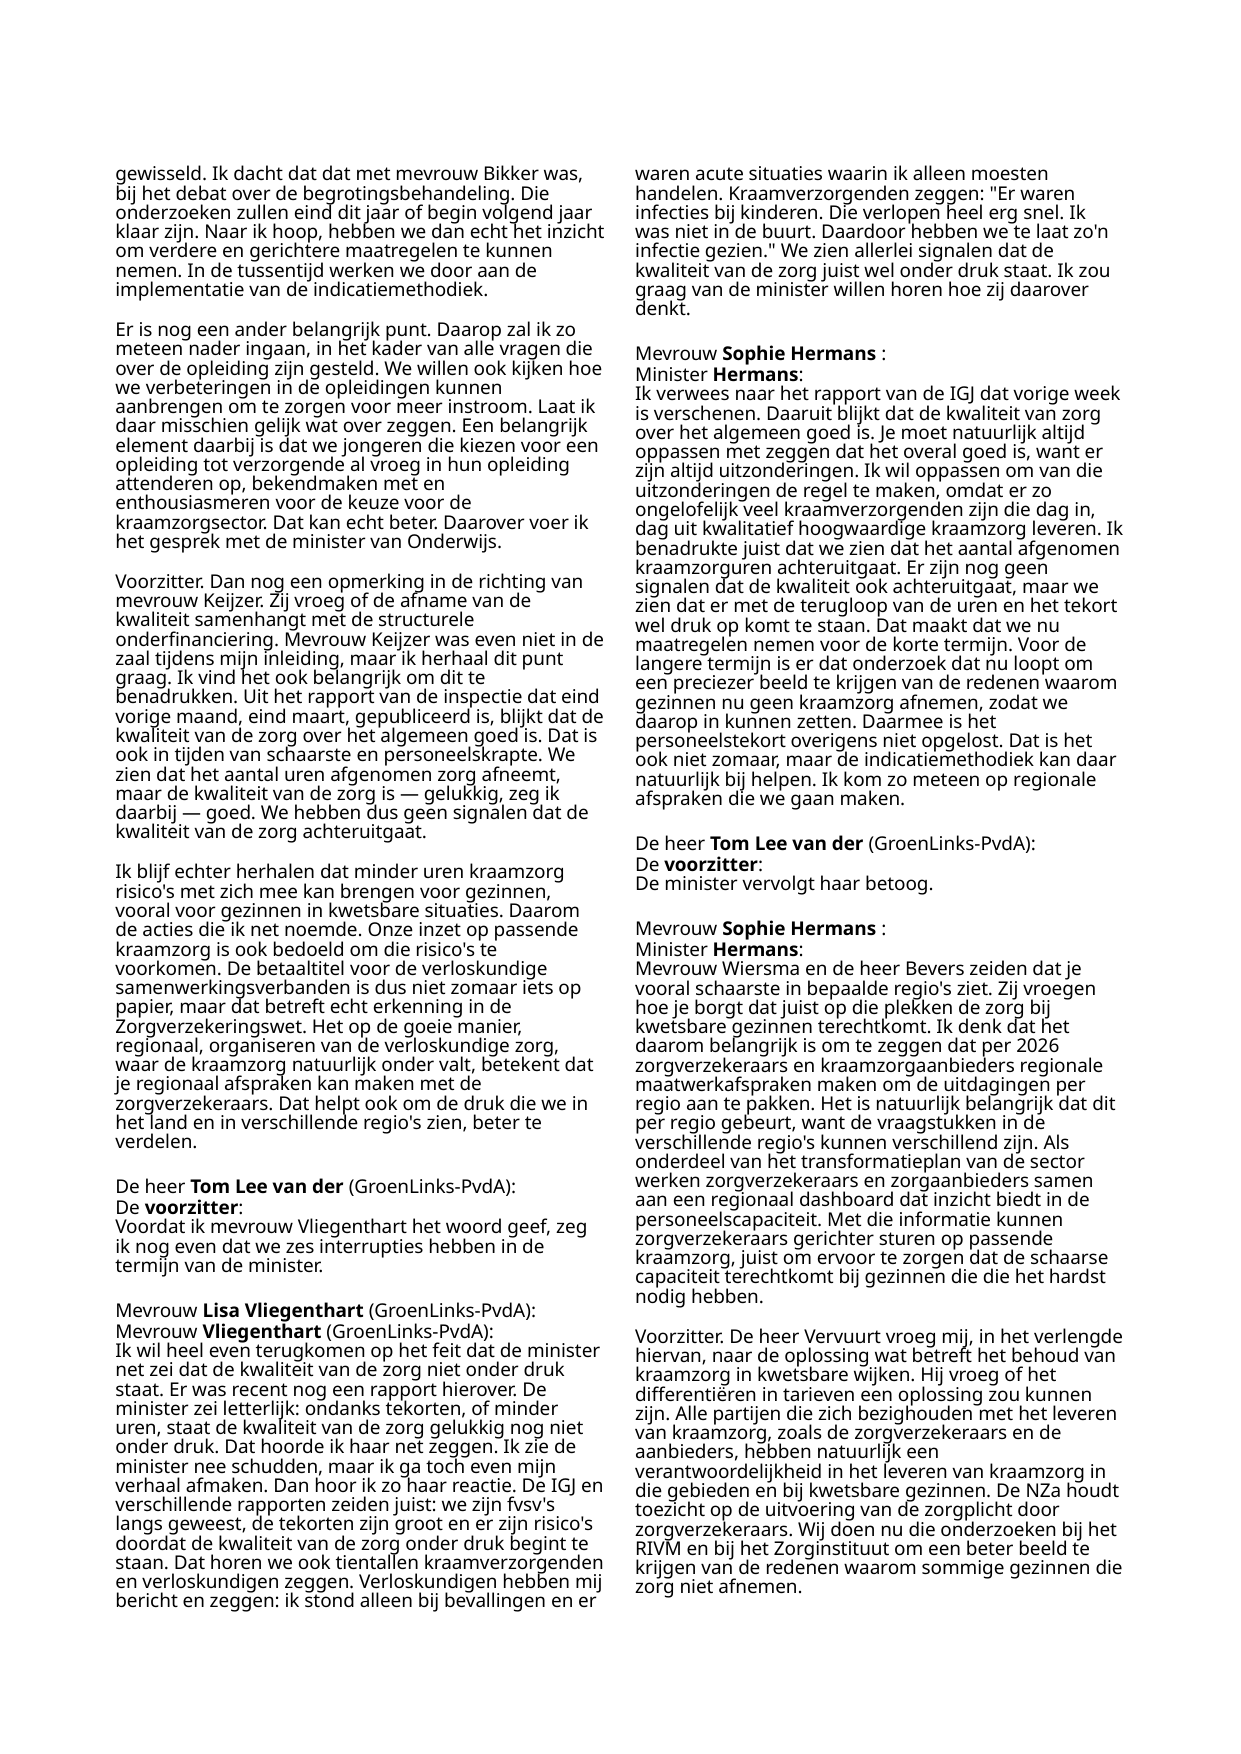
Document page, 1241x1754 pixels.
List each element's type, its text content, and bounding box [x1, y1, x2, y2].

text Mevrouw Sophie Hermans : [635, 340, 1125, 366]
text gewisseld. Ik dacht dat dat met mevrouw Bikker was, bij het debat over de begrotingsbehandeling. Die onderzoeken zullen eind dit jaar of begin volgend jaar klaar zijn. Naar ik hoop, hebben we dan echt het inzicht om verdere en gerichtere maatregelen te kunnen nemen. In de tussentijd werken we door aan de implementatie van de indicatiemethodiek. [115, 165, 605, 300]
text Voordat ik mevrouw Vliegenthart het woord geef, zeg ik nog even dat we zes interrupties hebben in de termijn van de minister. [115, 1218, 605, 1276]
text Mevrouw Sophie Hermans : [635, 915, 1125, 941]
text Er is nog een ander belangrijk punt. Daarop zal ik zo meteen nader ingaan, in het kader van alle vragen die over de opleiding zijn gesteld. We willen ook kijken hoe we verbeteringen in de opleidingen kunnen aanbrengen om te zorgen voor meer instroom. Laat ik daar misschien gelijk wat over zeggen. Een belangrijk element daarbij is dat we jongeren die kiezen voor een opleiding tot verzorgende al vroeg in hun opleiding attenderen op, bekendmaken met en enthousiasmeren voor de keuze voor de kraamzorgsector. Dat kan echt beter. Daarover voer ik het gesprek met de minister van Onderwijs. [115, 321, 605, 552]
text Voorzitter. Dan nog een opmerking in de richting van mevrouw Keijzer. Zij vroeg of de afname van de kwaliteit samenhangt met de structurele onderfinanciering. Mevrouw Keijzer was even niet in de zaal tijdens mijn inleiding, maar ik herhaal dit punt graag. Ik vind het ook belangrijk om dit te benadrukken. Uit het rapport van de inspectie dat eind vorige maand, eind maart, gepubliceerd is, blijkt dat de kwaliteit van de zorg over het algemeen goed is. Dat is ook in tijden van schaarste en personeelskrapte. We zien dat het aantal uren afgenomen zorg afneemt, maar de kwaliteit van de zorg is — gelukkig, zeg ik daarbij — goed. We hebben dus geen signalen dat de kwaliteit van de zorg achteruitgaat. [115, 573, 605, 843]
text De voorzitter: [115, 1199, 605, 1218]
text waren acute situaties waarin ik alleen moesten handelen. Kraamverzorgenden zeggen: "Er waren infecties bij kinderen. Die verlopen heel erg snel. Ik was niet in de buurt. Daardoor hebben we te laat zo'n infectie gezien." We zien allerlei signalen dat de kwaliteit van de zorg juist wel onder druk staat. Ik zou graag van de minister willen horen hoe zij daarover denkt. [635, 165, 1125, 319]
text De heer Tom Lee van der (GroenLinks-PvdA): [635, 830, 1125, 856]
text Minister Hermans: [635, 366, 1125, 385]
text Minister Hermans: [635, 941, 1125, 960]
text Voorzitter. De heer Vervuurt vroeg mij, in het verlengde hiervan, naar de oplossing wat betreft het behoud van kraamzorg in kwetsbare wijken. Hij vroeg of het differentiëren in tarieven een oplossing zou kunnen zijn. Alle partijen die zich bezighouden met het leveren van kraamzorg, zoals de zorgverzekeraars en de aanbieders, hebben natuurlijk een verantwoordelijkheid in het leveren van kraamzorg in die gebieden en bij kwetsbare gezinnen. De NZa houdt toezicht op de uitvoering van de zorgplicht door zorgverzekeraars. Wij doen nu die onderzoeken bij het RIVM en bij het Zorginstituut om een beter beeld te krijgen van de redenen waarom sommige gezinnen die zorg niet afnemen. [635, 1328, 1125, 1598]
text Mevrouw Wiersma en de heer Bevers zeiden dat je vooral schaarste in bepaalde regio's ziet. Zij vroegen hoe je borgt dat juist op die plekken de zorg bij kwetsbare gezinnen terechtkomt. Ik denk dat het daarom belangrijk is om te zeggen dat per 2026 zorgverzekeraars en kraamzorgaanbieders regionale maatwerkafspraken maken om de uitdagingen per regio aan te pakken. Het is natuurlijk belangrijk dat dit per regio gebeurt, want de vraagstukken in de verschillende regio's kunnen verschillend zijn. Als onderdeel van het transformatieplan van de sector werken zorgverzekeraars en zorgaanbieders samen aan een regionaal dashboard dat inzicht biedt in de personeelscapaciteit. Met die informatie kunnen zorgverzekeraars gerichter sturen op passende kraamzorg, juist om ervoor te zorgen dat de schaarse capaciteit terechtkomt bij gezinnen die die het hardst nodig hebben. [635, 960, 1125, 1307]
text Ik blijf echter herhalen dat minder uren kraamzorg risico's met zich mee kan brengen voor gezinnen, vooral voor gezinnen in kwetsbare situaties. Daarom de acties die ik net noemde. Onze inzet op passende kraamzorg is ook bedoeld om die risico's te voorkomen. De betaaltitel voor de verloskundige samenwerkingsverbanden is dus niet zomaar iets op papier, maar dat betreft echt erkenning in de Zorgverzekeringswet. Het op de goeie manier, regionaal, organiseren van de verloskundige zorg, waar de kraamzorg natuurlijk onder valt, betekent dat je regionaal afspraken kan maken met de zorgverzekeraars. Dat helpt ook om de druk die we in het land en in verschillende regio's zien, beter te verdelen. [115, 863, 605, 1152]
text Mevrouw Lisa Vliegenthart (GroenLinks-PvdA): [115, 1297, 605, 1323]
text Ik wil heel even terugkomen op het feit dat de minister net zei dat de kwaliteit van de zorg niet onder druk staat. Er was recent nog een rapport hierover. De minister zei letterlijk: ondanks tekorten, of minder uren, staat de kwaliteit van de zorg gelukkig nog niet onder druk. Dat hoorde ik haar net zeggen. Ik zie de minister nee schudden, maar ik ga toch even mijn verhaal afmaken. Dan hoor ik zo haar reactie. De IGJ en verschillende rapporten zeiden juist: we zijn fvsv's langs geweest, de tekorten zijn groot en er zijn risico's doordat de kwaliteit van de zorg onder druk begint te staan. Dat horen we ook tientallen kraamverzorgenden en verloskundigen zeggen. Verloskundigen hebben mij bericht en zeggen: ik stond alleen bij bevallingen en er [115, 1342, 605, 1612]
text De minister vervolgt haar betoog. [635, 875, 1125, 894]
text Ik verwees naar het rapport van de IGJ dat vorige week is verschenen. Daaruit blijkt dat de kwaliteit van zorg over het algemeen goed is. Je moet natuurlijk altijd oppassen met zeggen dat het overal goed is, want er zijn altijd uitzonderingen. Ik wil oppassen om van die uitzonderingen de regel te maken, omdat er zo ongelofelijk veel kraamverzorgenden zijn die dag in, dag uit kwalitatief hoogwaardige kraamzorg leveren. Ik benadrukte juist dat we zien dat het aantal afgenomen kraamzorguren achteruitgaat. Er zijn nog geen signalen dat de kwaliteit ook achteruitgaat, maar we zien dat er met de terugloop van de uren en het tekort wel druk op komt te staan. Dat maakt dat we nu maatregelen nemen voor de korte termijn. Voor de langere termijn is er dat onderzoek dat nu loopt om een preciezer beeld te krijgen van de redenen waarom gezinnen nu geen kraamzorg afnemen, zodat we daarop in kunnen zetten. Daarmee is het personeelstekort overigens niet opgelost. Dat is het ook niet zomaar, maar de indicatiemethodiek kan daar natuurlijk bij helpen. Ik kom zo meteen op regionale afspraken die we gaan maken. [635, 385, 1125, 809]
text De voorzitter: [635, 856, 1125, 875]
text Mevrouw Vliegenthart (GroenLinks-PvdA): [115, 1323, 605, 1342]
text De heer Tom Lee van der (GroenLinks-PvdA): [115, 1173, 605, 1199]
